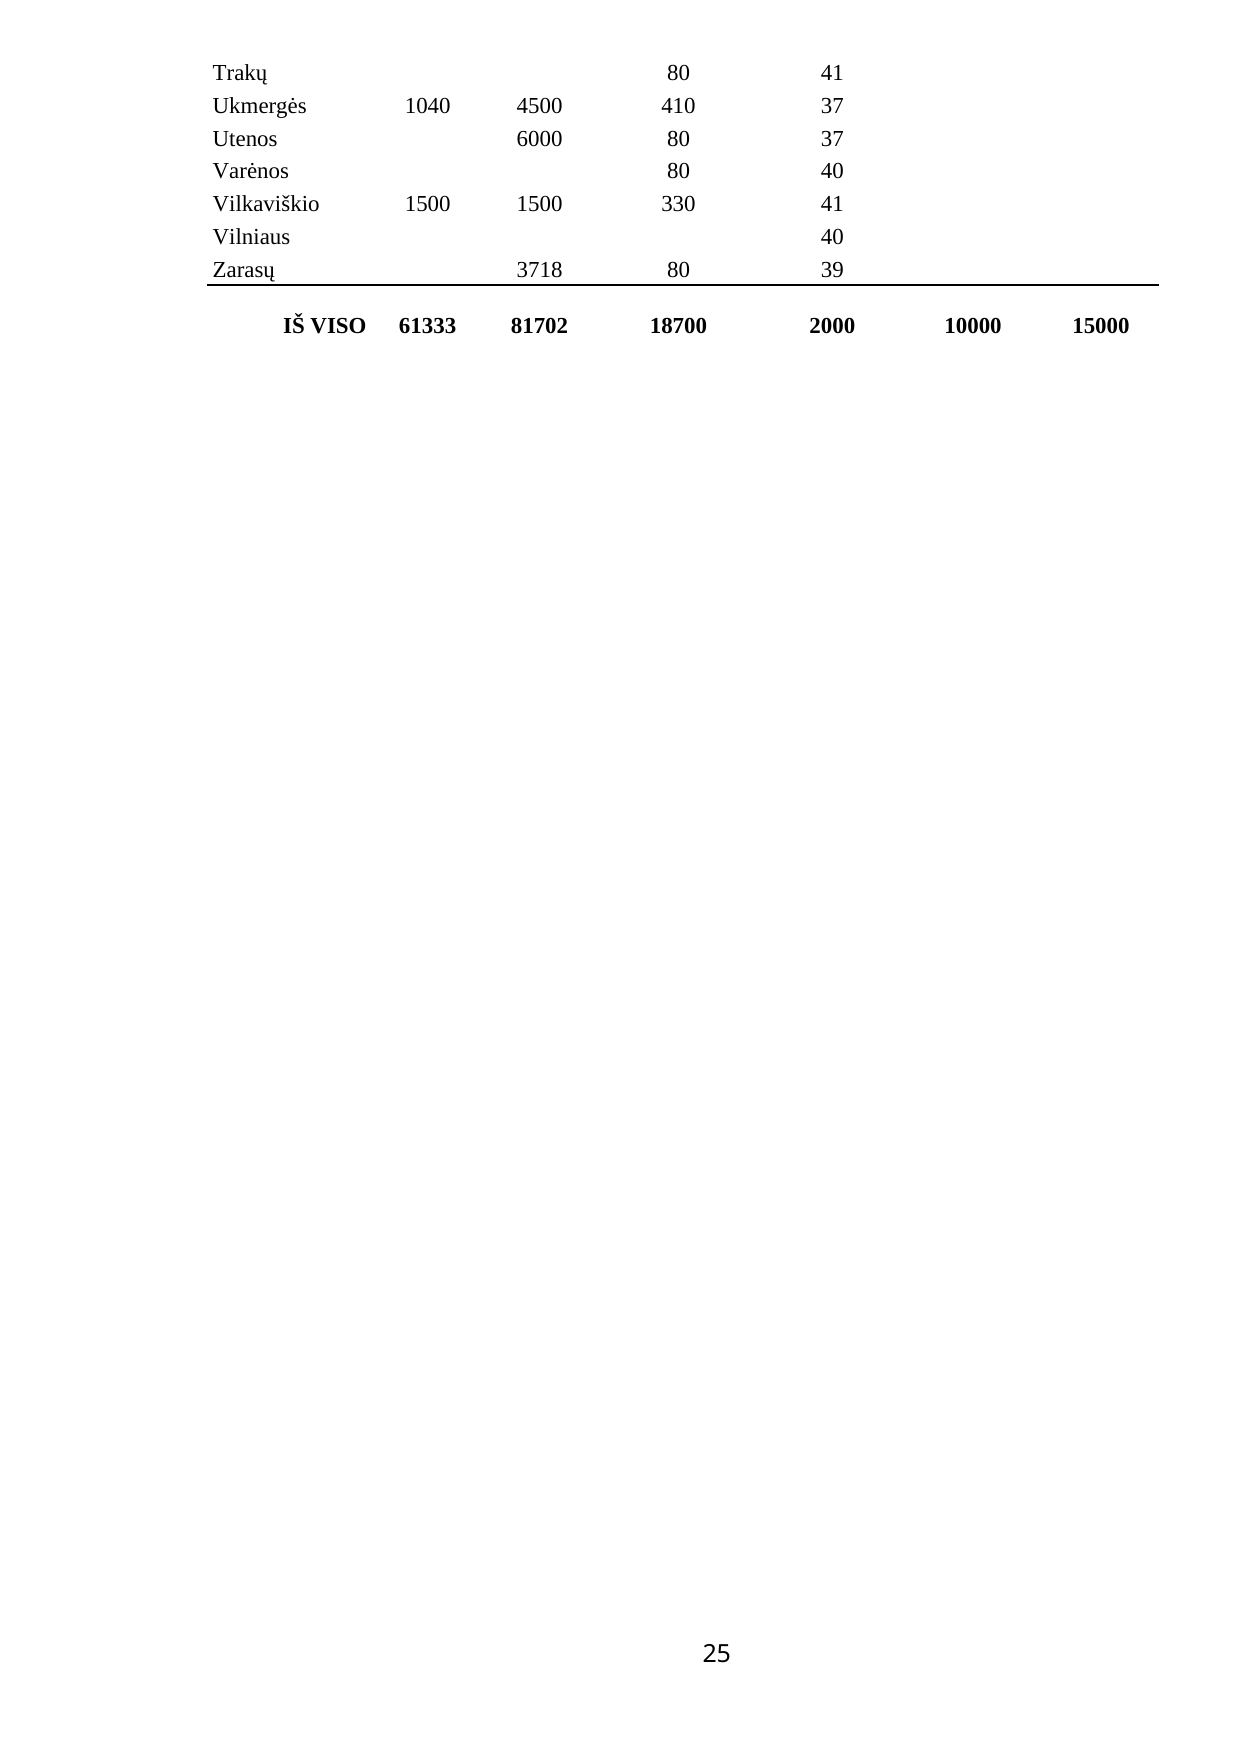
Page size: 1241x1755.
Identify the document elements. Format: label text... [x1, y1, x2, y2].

table_cell 80 [596, 125, 761, 157]
table_cell 6000 [483, 125, 596, 157]
table_cell [483, 223, 596, 256]
table_cell [207, 286, 372, 312]
table_cell 41 [761, 59, 903, 92]
table_cell 40 [761, 158, 903, 190]
table_cell 15000 [1042, 312, 1159, 345]
table_cell Vilniaus [207, 223, 372, 256]
table_cell [483, 286, 596, 312]
table_cell 80 [596, 158, 761, 190]
table_cell 37 [761, 92, 903, 125]
table_cell [903, 92, 1042, 125]
table_cell [372, 286, 483, 312]
table_cell 37 [761, 125, 903, 157]
table_cell [596, 286, 761, 312]
table_cell 80 [596, 59, 761, 92]
table_cell Zarasų [207, 256, 372, 284]
table_cell Varėnos [207, 158, 372, 190]
table_cell 61333 [372, 312, 483, 345]
table_cell Vilkaviškio [207, 190, 372, 223]
table_cell 80 [596, 256, 761, 284]
table_cell [903, 256, 1042, 284]
table_cell 40 [761, 223, 903, 256]
table_cell 330 [596, 190, 761, 223]
table_cell Utenos [207, 125, 372, 157]
table_cell [1042, 92, 1159, 125]
table_cell [903, 59, 1042, 92]
table_cell 1500 [372, 190, 483, 223]
table_cell [1042, 286, 1159, 312]
table_cell [1042, 190, 1159, 223]
table_cell 10000 [903, 312, 1042, 345]
table_cell [1042, 256, 1159, 284]
table_cell [372, 223, 483, 256]
table_cell 1500 [483, 190, 596, 223]
table_cell 39 [761, 256, 903, 284]
table_cell 4500 [483, 92, 596, 125]
table_cell 41 [761, 190, 903, 223]
table_cell Iš viso [207, 312, 372, 345]
table_cell 1040 [372, 92, 483, 125]
table_cell [596, 223, 761, 256]
table_cell 3718 [483, 256, 596, 284]
table_cell [903, 286, 1042, 312]
table_cell [1042, 223, 1159, 256]
table_cell [483, 59, 596, 92]
table_cell [1042, 59, 1159, 92]
table_cell [372, 125, 483, 157]
table_cell 81702 [483, 312, 596, 345]
table_cell [903, 223, 1042, 256]
table_cell [761, 286, 903, 312]
table_cell 18700 [596, 312, 761, 345]
table_cell Trakų [207, 59, 372, 92]
table_cell [903, 158, 1042, 190]
table_cell [372, 256, 483, 284]
table_cell [1042, 158, 1159, 190]
table_cell [1042, 125, 1159, 157]
table_cell 2000 [761, 312, 903, 345]
table_cell [903, 190, 1042, 223]
table_cell Ukmergės [207, 92, 372, 125]
table_cell [903, 125, 1042, 157]
table_cell 410 [596, 92, 761, 125]
table_cell [483, 158, 596, 190]
table_cell [372, 158, 483, 190]
table_cell [372, 59, 483, 92]
